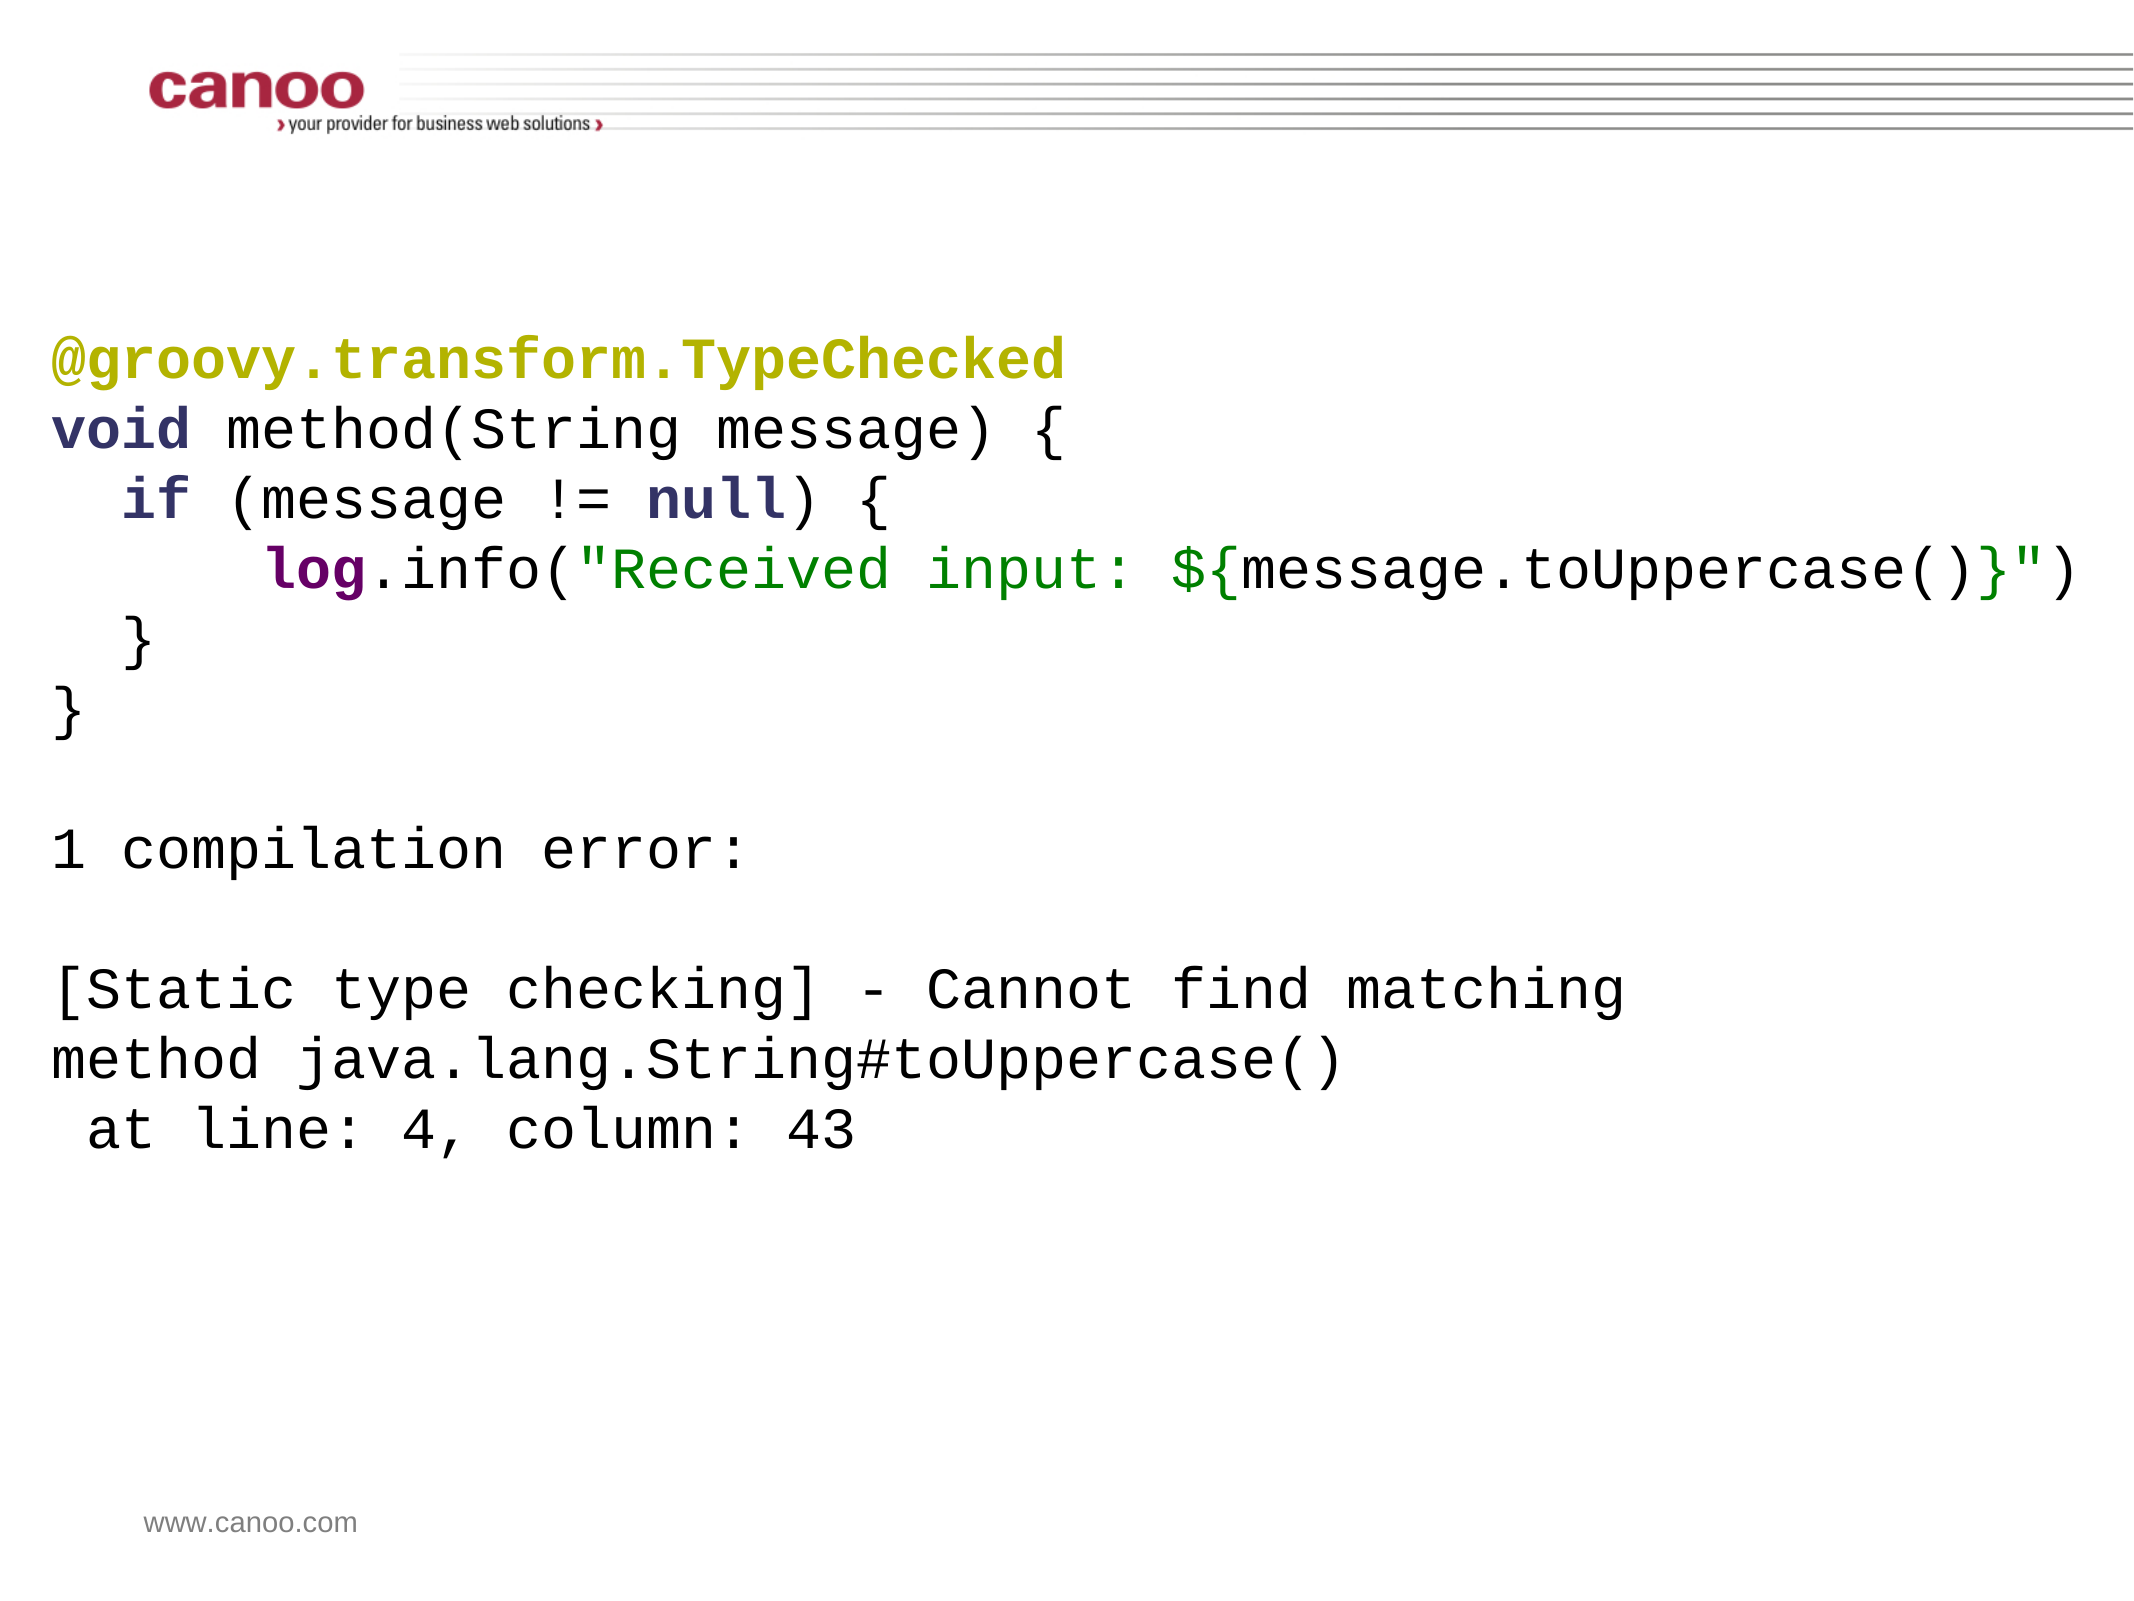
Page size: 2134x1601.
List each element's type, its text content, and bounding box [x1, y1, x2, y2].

picture [0, 21, 2134, 188]
text_box @groovy.transform.TypeChecked void method(String message) { if (message != null) { log.info("Received input: ${message.toUppercase()}") } } 1 compilation error: [Static type checking] - Cannot find matching method java.lang.String#toUppercase() at line: 4, column: 43 [36, 312, 2097, 1238]
